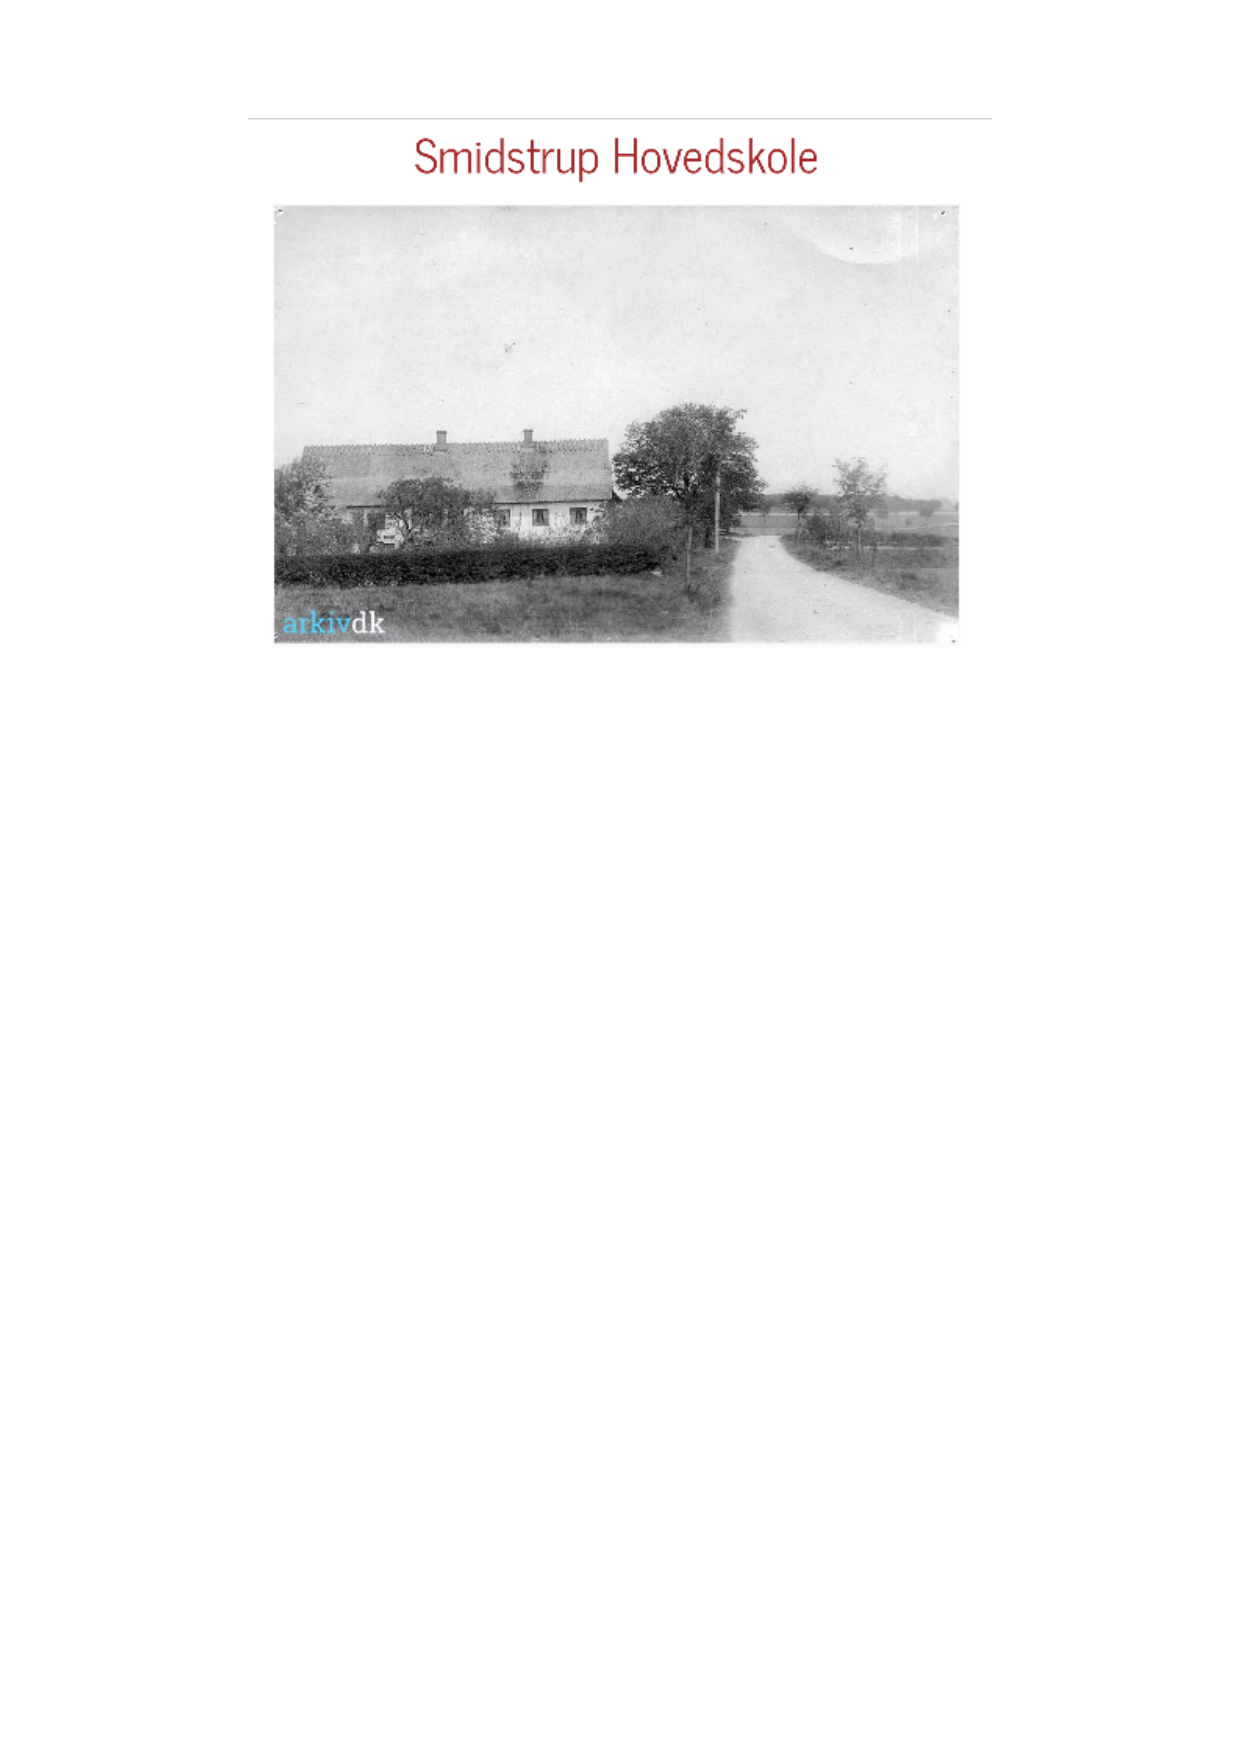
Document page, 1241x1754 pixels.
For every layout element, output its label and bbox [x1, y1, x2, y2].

picture [248, 118, 992, 661]
